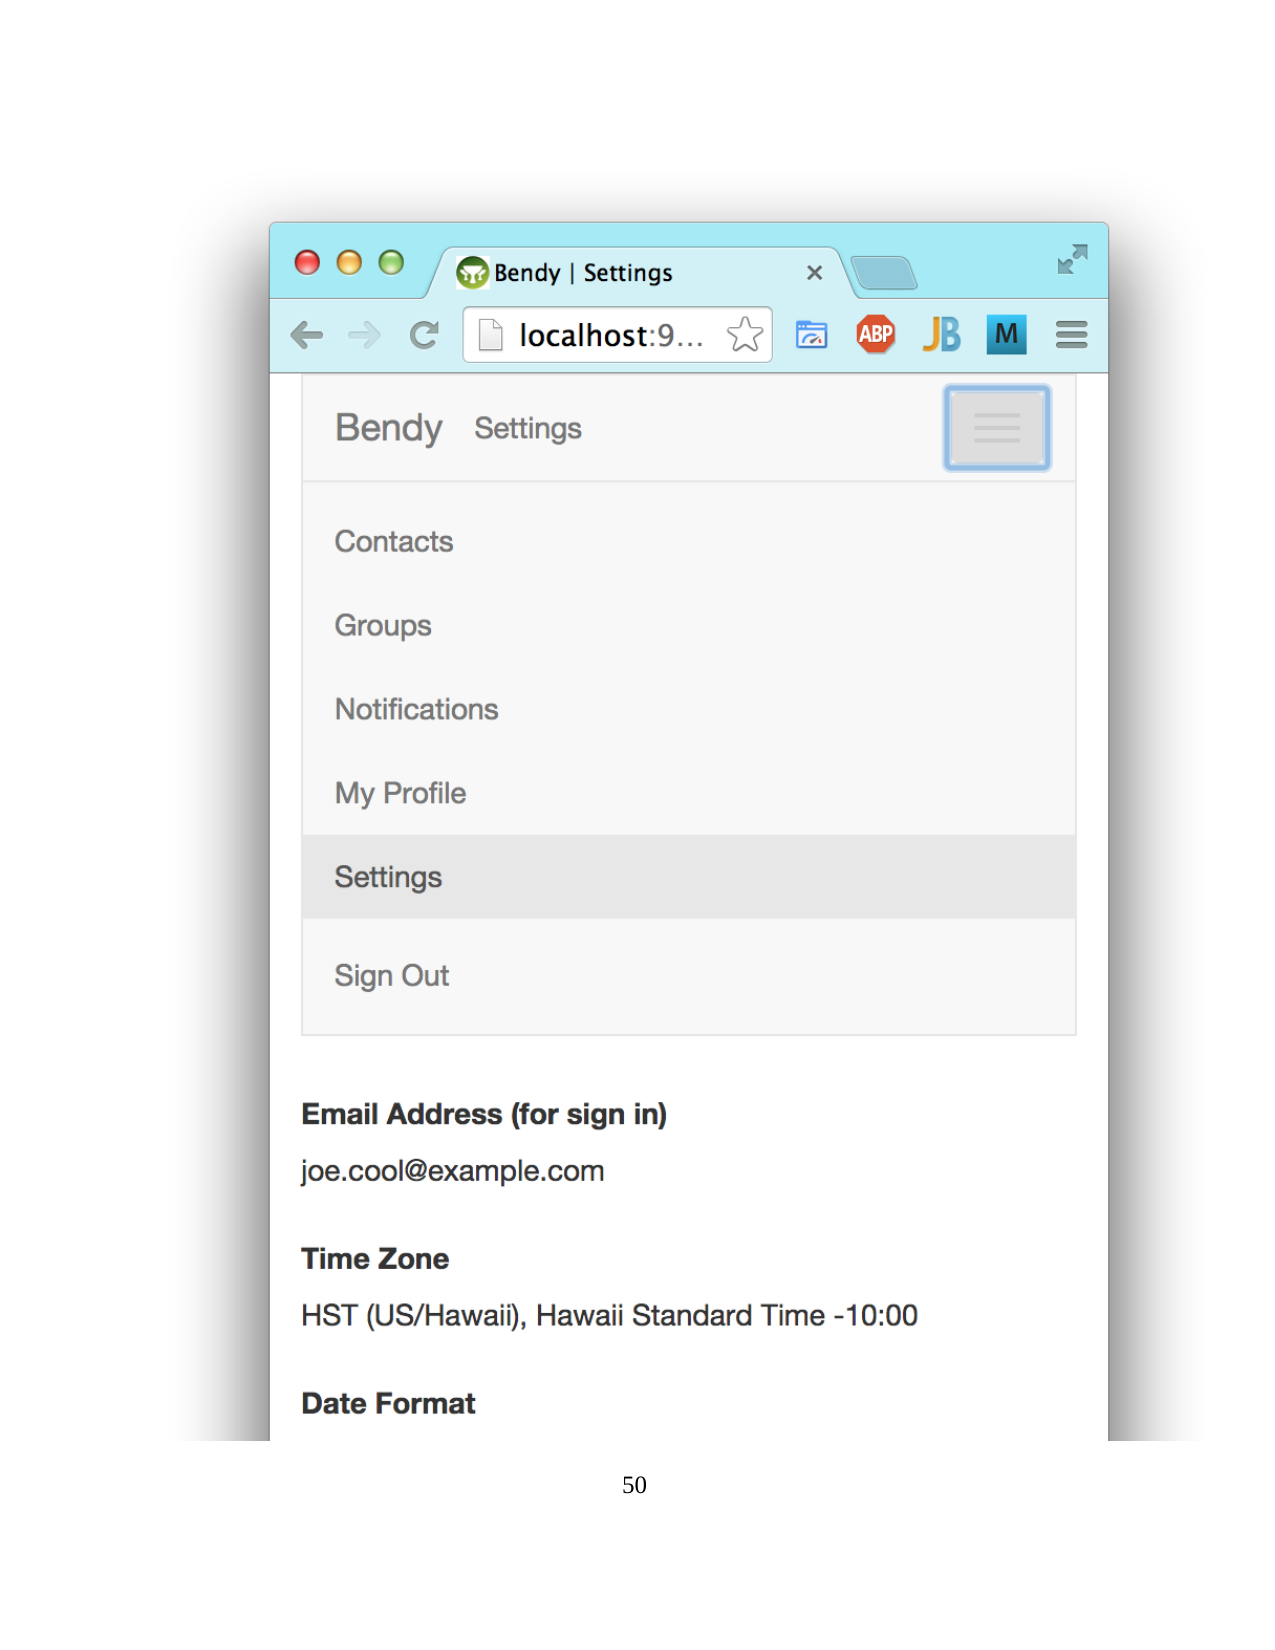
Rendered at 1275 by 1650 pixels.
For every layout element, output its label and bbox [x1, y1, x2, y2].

picture [150, 150, 1228, 1441]
